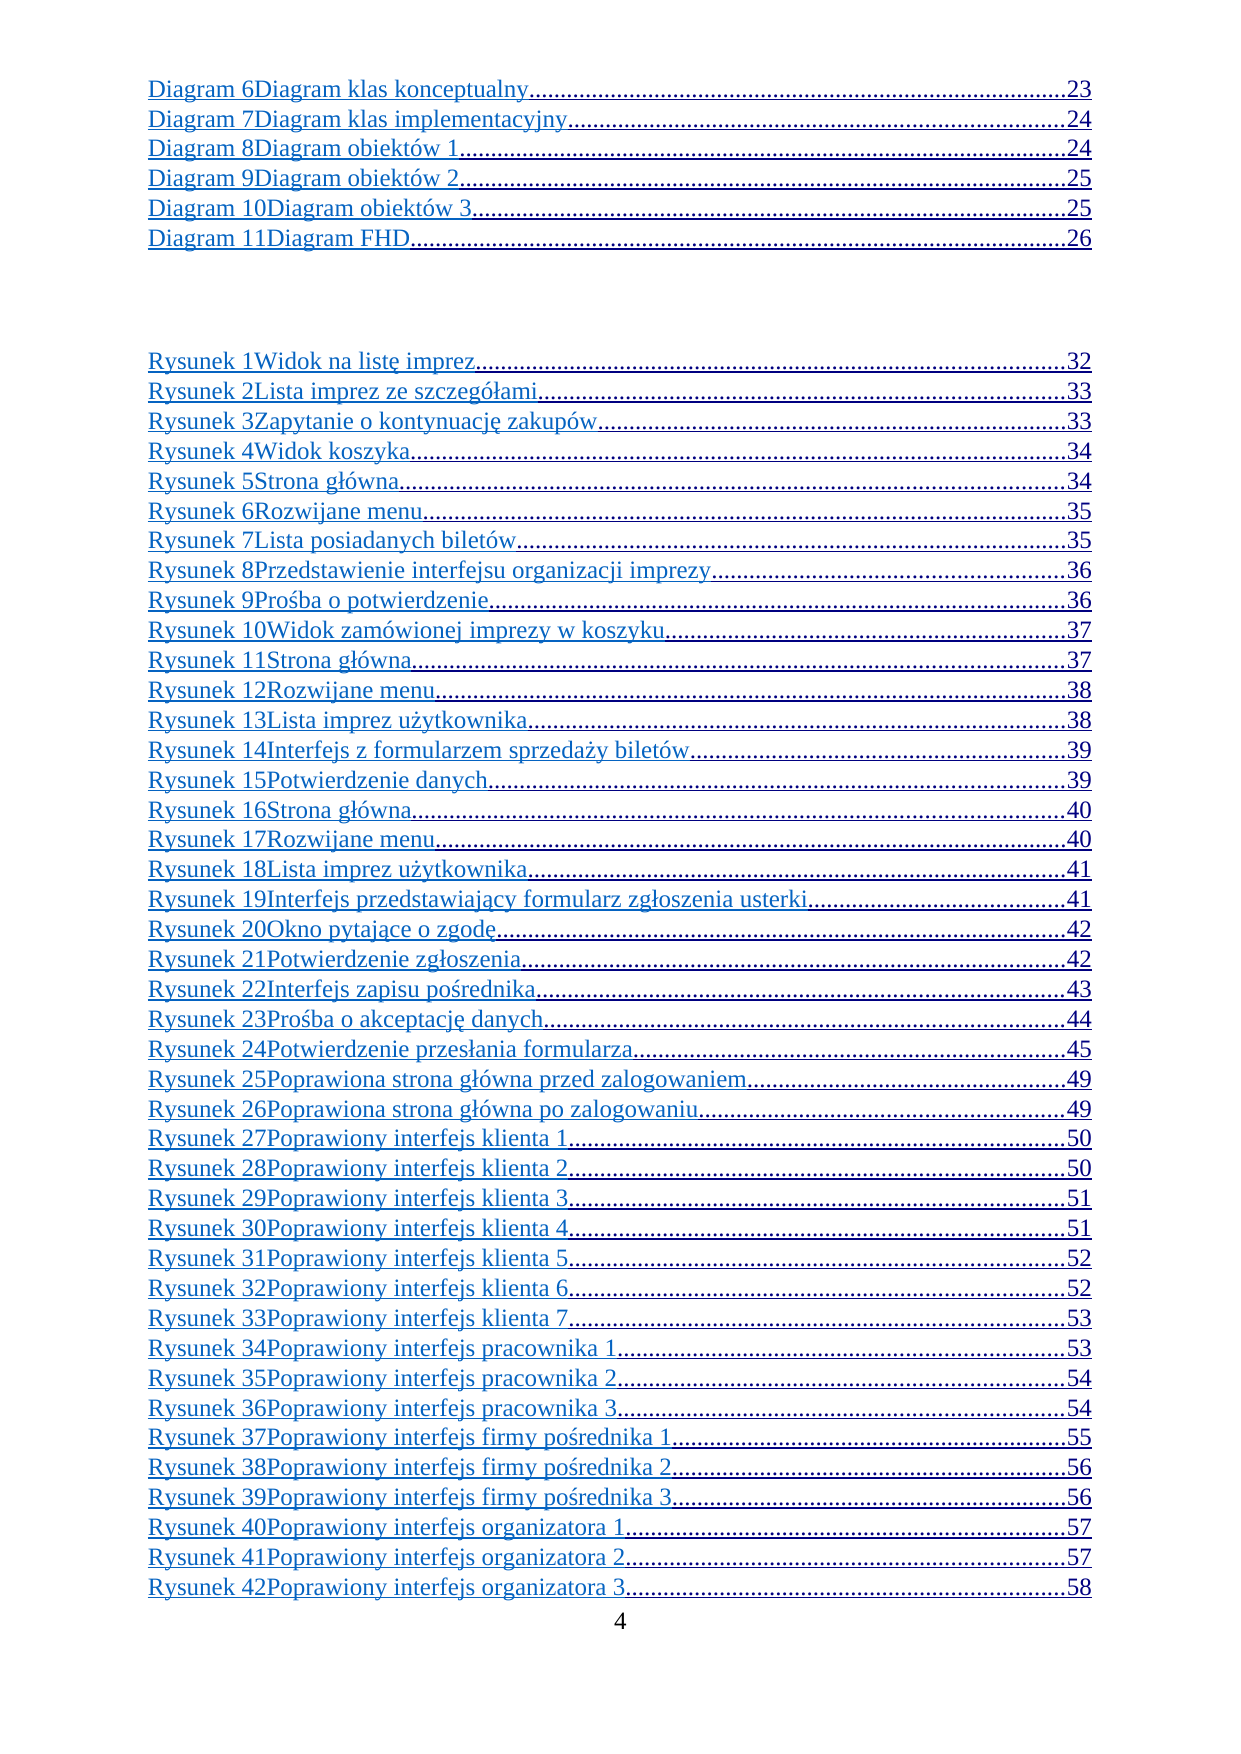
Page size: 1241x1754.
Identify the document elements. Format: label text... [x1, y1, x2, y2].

text Rysunek 14Interfejs z formularzem sprzedaży biletów 39 [148, 735, 1093, 764]
text Diagram 6Diagram klas konceptualny 23 [148, 74, 1093, 102]
text Rysunek 27Poprawiony interfejs klienta 1 50 [148, 1123, 1093, 1152]
text Rysunek 31Poprawiony interfejs klienta 5 52 [148, 1243, 1093, 1272]
text Diagram 8Diagram obiektów 1 24 [148, 133, 1093, 162]
text Rysunek 16Strona główna 40 [148, 795, 1093, 823]
text Rysunek 30Poprawiony interfejs klienta 4 51 [148, 1213, 1093, 1242]
text Diagram 10Diagram obiektów 3 25 [148, 193, 1093, 222]
text Rysunek 13Lista imprez użytkownika 38 [148, 705, 1093, 734]
text Rysunek 41Poprawiony interfejs organizatora 2 57 [148, 1542, 1093, 1571]
text Rysunek 7Lista posiadanych biletów 35 [148, 526, 1093, 554]
text Rysunek 1Widok na listę imprez 32 [148, 346, 1093, 375]
text Rysunek 4Widok koszyka 34 [148, 436, 1093, 465]
text Rysunek 17Rozwijane menu 40 [148, 824, 1093, 853]
text Rysunek 24Potwierdzenie przesłania formularza 45 [148, 1034, 1093, 1063]
text Rysunek 25Poprawiona strona główna przed zalogowaniem 49 [148, 1064, 1093, 1092]
text Rysunek 32Poprawiony interfejs klienta 6 52 [148, 1273, 1093, 1302]
text Rysunek 39Poprawiony interfejs firmy pośrednika 3 56 [148, 1482, 1093, 1511]
text Rysunek 12Rozwijane menu 38 [148, 675, 1093, 704]
text Rysunek 5Strona główna 34 [148, 466, 1093, 494]
text Rysunek 23Prośba o akceptację danych 44 [148, 1004, 1093, 1033]
text Rysunek 34Poprawiony interfejs pracownika 1 53 [148, 1333, 1093, 1362]
text Rysunek 38Poprawiony interfejs firmy pośrednika 2 56 [148, 1452, 1093, 1481]
text Rysunek 21Potwierdzenie zgłoszenia 42 [148, 944, 1093, 973]
text Diagram 7Diagram klas implementacyjny 24 [148, 104, 1093, 132]
text Rysunek 2Lista imprez ze szczegółami 33 [148, 376, 1093, 405]
text Rysunek 11Strona główna 37 [148, 645, 1093, 674]
text Rysunek 42Poprawiony interfejs organizatora 3 58 [148, 1572, 1093, 1601]
text Rysunek 18Lista imprez użytkownika 41 [148, 854, 1093, 883]
text Diagram 9Diagram obiektów 2 25 [148, 163, 1093, 192]
text Diagram 11Diagram FHD 26 [148, 223, 1093, 252]
text Rysunek 37Poprawiony interfejs firmy pośrednika 1 55 [148, 1422, 1093, 1451]
text Rysunek 40Poprawiony interfejs organizatora 1 57 [148, 1512, 1093, 1541]
text Rysunek 20Okno pytające o zgodę 42 [148, 914, 1093, 943]
text Rysunek 10Widok zamówionej imprezy w koszyku 37 [148, 615, 1093, 644]
text Rysunek 6Rozwijane menu 35 [148, 496, 1093, 524]
text Rysunek 3Zapytanie o kontynuację zakupów 33 [148, 406, 1093, 435]
text Rysunek 36Poprawiony interfejs pracownika 3 54 [148, 1393, 1093, 1421]
text Rysunek 35Poprawiony interfejs pracownika 2 54 [148, 1363, 1093, 1391]
text Rysunek 19Interfejs przedstawiający formularz zgłoszenia usterki 41 [148, 884, 1093, 913]
text Rysunek 9Prośba o potwierdzenie 36 [148, 585, 1093, 614]
text Rysunek 26Poprawiona strona główna po zalogowaniu 49 [148, 1094, 1093, 1122]
text Rysunek 8Przedstawienie interfejsu organizacji imprezy 36 [148, 556, 1093, 584]
text Rysunek 15Potwierdzenie danych 39 [148, 765, 1093, 793]
text Rysunek 33Poprawiony interfejs klienta 7 53 [148, 1303, 1093, 1332]
text Rysunek 28Poprawiony interfejs klienta 2 50 [148, 1153, 1093, 1182]
text Rysunek 29Poprawiony interfejs klienta 3 51 [148, 1183, 1093, 1212]
text Rysunek 22Interfejs zapisu pośrednika 43 [148, 974, 1093, 1003]
